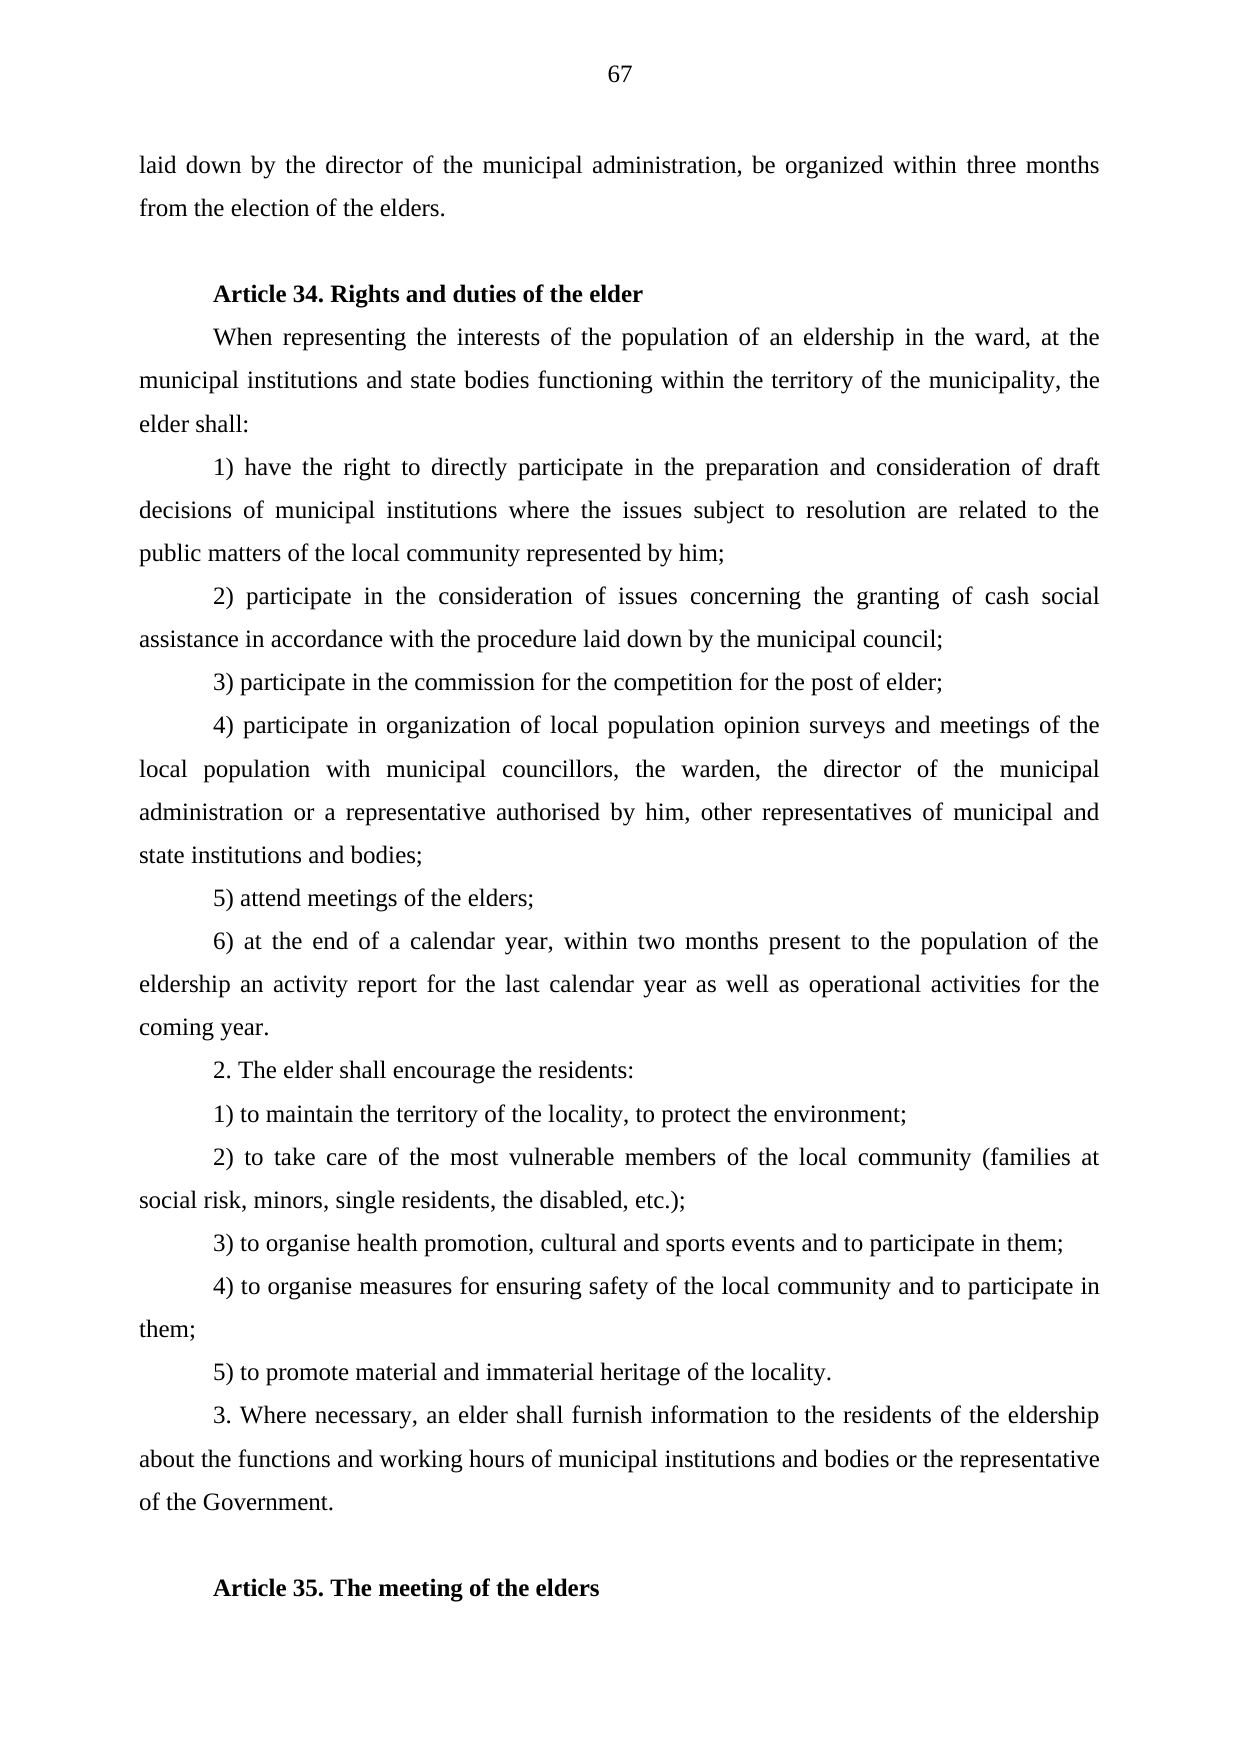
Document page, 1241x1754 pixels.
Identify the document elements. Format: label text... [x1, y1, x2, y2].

text 5) to promote material and immaterial heritage of the locality. [139, 1357, 1101, 1386]
text 3. Where necessary, an elder shall furnish information to the residents of the eldership about the functions and working hours of municipal institutions and bodies or the representative of the Government. [139, 1401, 1101, 1516]
text 2) participate in the consideration of issues concerning the granting of cash social assistance in accordance with the procedure laid down by the municipal council; [139, 581, 1101, 653]
text 1) to maintain the territory of the locality, to protect the environment; [139, 1099, 1101, 1127]
text 3) participate in the commission for the competition for the post of elder; [139, 667, 1101, 696]
text 2. The elder shall encourage the residents: [139, 1056, 1101, 1084]
text laid down by the director of the municipal administration, be organized within three months from the election of the elders. [139, 150, 1101, 222]
text 2) to take care of the most vulnerable members of the local community (families at social risk, minors, single residents, the disabled, etc.); [139, 1142, 1101, 1214]
text 4) to organise measures for ensuring safety of the local community and to participate in them; [139, 1271, 1101, 1343]
text 4) participate in organization of local population opinion surveys and meetings of the local population with municipal councillors, the warden, the director of the municipal administration or a representative authorised by him, other representatives of municipal and state institutions and bodies; [139, 711, 1101, 869]
text 1) have the right to directly participate in the preparation and consideration of draft decisions of municipal institutions where the issues subject to resolution are related to the public matters of the local community represented by him; [139, 452, 1101, 567]
text 6) at the end of a calendar year, within two months present to the population of the eldership an activity report for the last calendar year as well as operational activities for the coming year. [139, 926, 1101, 1041]
text When representing the interests of the population of an eldership in the ward, at the municipal institutions and state bodies functioning within the territory of the municipality, the elder shall: [139, 322, 1101, 437]
text 3) to organise health promotion, cultural and sports events and to participate in them; [139, 1228, 1101, 1257]
text 5) attend meetings of the elders; [139, 883, 1101, 912]
text Article 34. Rights and duties of the elder [139, 279, 1101, 308]
text Article 35. The meeting of the elders [139, 1573, 1101, 1602]
